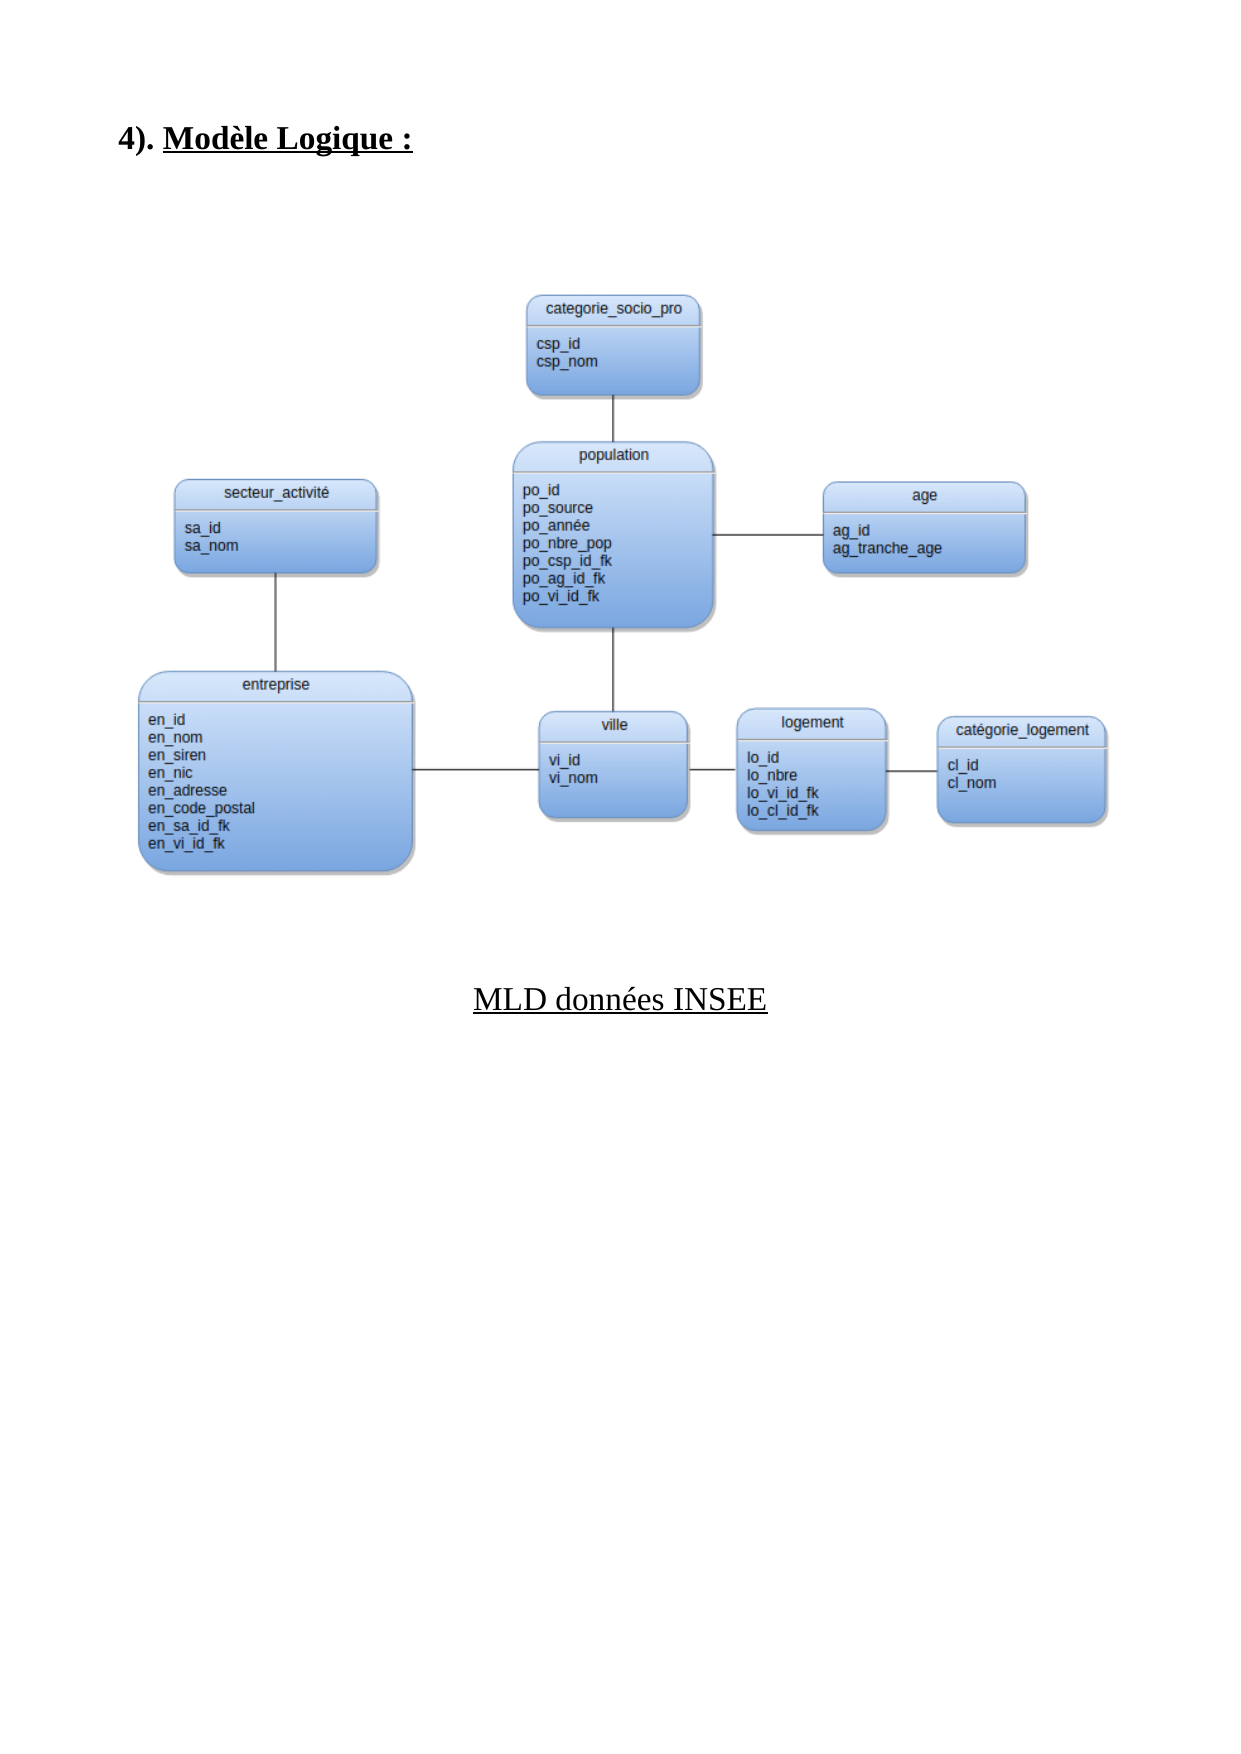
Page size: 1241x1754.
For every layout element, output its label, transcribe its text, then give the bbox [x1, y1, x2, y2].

picture [118, 238, 1123, 903]
text 4). Modèle Logique : [118, 118, 1122, 156]
text MLD données INSEE [118, 979, 1122, 1017]
